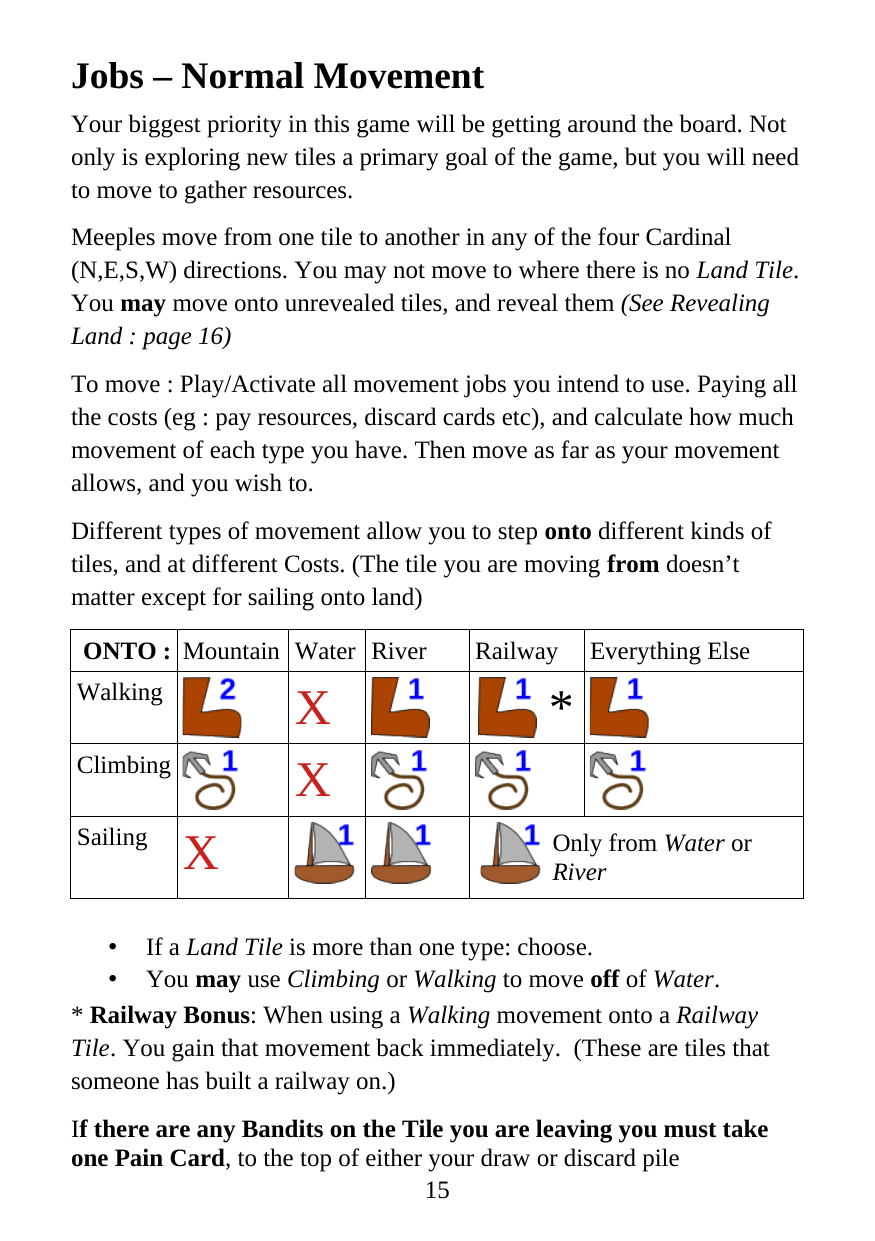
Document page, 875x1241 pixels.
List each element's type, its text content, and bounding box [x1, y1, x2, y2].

table_cell [366, 672, 469, 743]
table_cell * [470, 672, 584, 743]
table_cell [366, 744, 469, 816]
table_cell X [289, 744, 365, 816]
table_cell Only from Water or River [470, 817, 803, 897]
table_cell [585, 672, 803, 743]
list You may use Climbing or Walking to move off of Water. [108, 964, 803, 993]
table_header Mountain [178, 630, 288, 671]
text Your biggest priority in this game will be getting around the board. Not only is exploring new tiles a primary goal of the game, but you will need to move to gather resources. [71, 109, 803, 203]
text Different types of movement allow you to step onto different kinds of tiles, and at different Costs. (The tile you are moving from doesn’t matter except for sailing onto land) [71, 516, 803, 611]
picture [294, 822, 355, 884]
text To move : Play/Activate all movement jobs you intend to use. Paying all the costs (eg : pay resources, discard cards etc), and calculate how much movement of each type you have. Then move as far as your movement allows, and you wish to. [71, 369, 803, 497]
list If a Land Tile is more than one type: choose. [108, 932, 803, 960]
picture [182, 677, 242, 738]
picture [371, 750, 428, 810]
table_cell [470, 744, 584, 816]
table_cell Walking [71, 672, 177, 743]
text * Railway Bonus: When using a Walking movement onto a Railway Tile. You gain that movement back immediately. (These are tiles that someone has built a railway on.) [71, 1000, 803, 1095]
text If there are any Bandits on the Tile you are leaving you must take one Pain Card, to the top of either your draw or discard pile [71, 1114, 803, 1171]
table_cell [289, 817, 365, 897]
table_header Everything Else [585, 630, 803, 671]
table_cell [178, 672, 288, 743]
picture [478, 677, 537, 738]
picture [480, 822, 541, 884]
table_cell [178, 744, 288, 816]
picture [589, 677, 649, 738]
subtitle Jobs – Normal Movement [71, 53, 803, 96]
picture [182, 750, 239, 810]
table_header Water [289, 630, 365, 671]
table_cell Climbing [71, 744, 177, 816]
text Meeples move from one tile to another in any of the four Cardinal (N,E,S,W) directions. You may not move to where there is no Land Tile. You may move onto unrevealed tiles, and reveal them (See Revealing Land : page 16) [71, 222, 803, 350]
table_header River [366, 630, 469, 671]
table_cell Sailing [71, 817, 177, 897]
picture [475, 750, 532, 810]
table_header ONTO : [71, 630, 177, 671]
table_cell [366, 817, 469, 897]
table_cell [585, 744, 803, 816]
table_cell X [289, 672, 365, 743]
table_cell X [178, 817, 288, 897]
picture [371, 822, 432, 884]
picture [589, 750, 647, 810]
table_header Railway [470, 630, 584, 671]
picture [371, 677, 430, 738]
